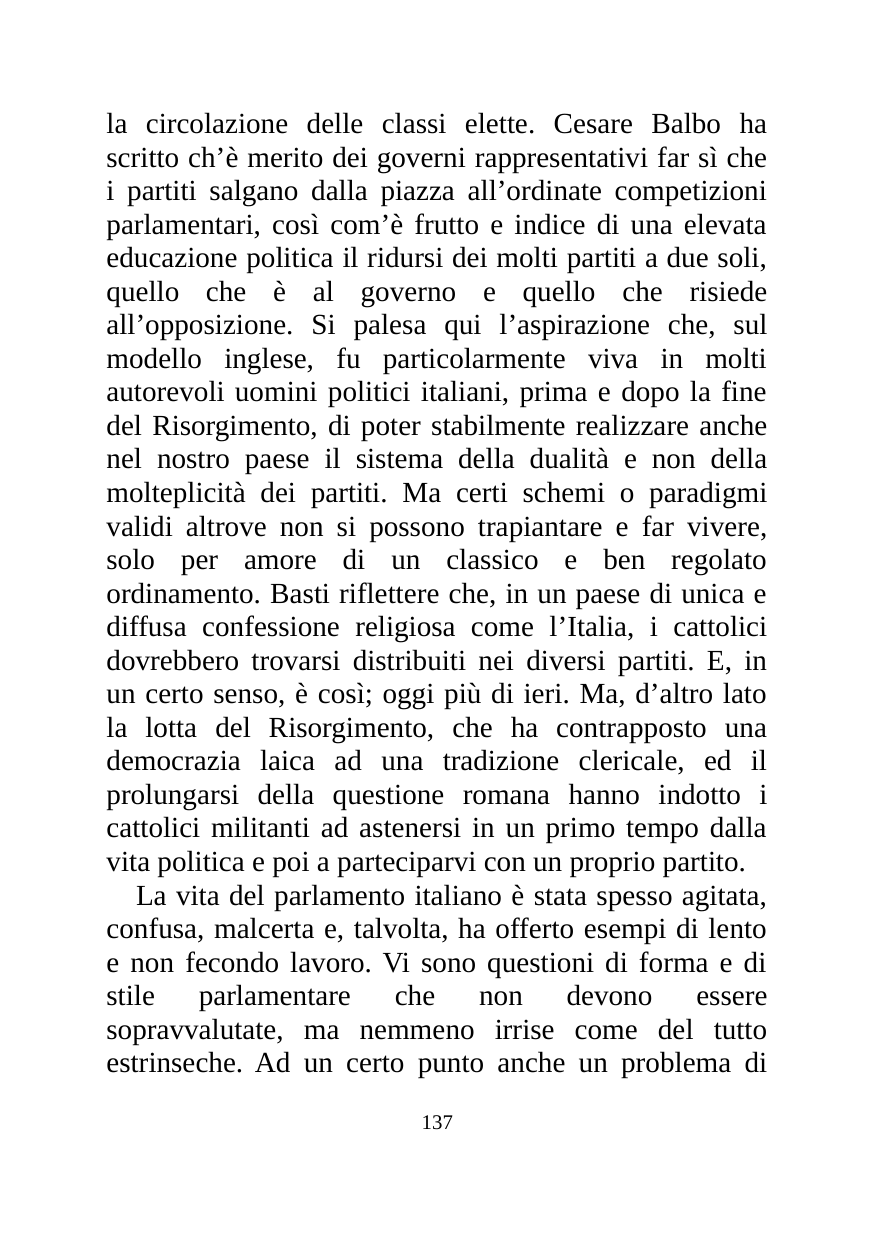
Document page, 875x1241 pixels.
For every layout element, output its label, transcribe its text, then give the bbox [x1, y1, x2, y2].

text La vita del parlamento italiano è stata spesso agitata, confusa, malcerta e, talvolta, ha offerto esempi di lento e non fecondo lavoro. Vi sono questioni di forma e di stile parlamentare che non devono essere sopravvalutate, ma nemmeno irrise come del tutto estrinseche. Ad un certo punto anche un problema di [106, 878, 768, 1079]
text la circolazione delle classi elette. Cesare Balbo ha scritto ch’è merito dei governi rappresentativi far sì che i partiti salgano dalla piazza all’ordinate competizioni parlamentari, così com’è frutto e indice di una elevata educazione politica il ridursi dei molti partiti a due soli, quello che è al governo e quello che risiede all’opposizione. Si palesa qui l’aspirazione che, sul modello inglese, fu particolarmente viva in molti autorevoli uomini politici italiani, prima e dopo la fine del Risorgimento, di poter stabilmente realizzare anche nel nostro paese il sistema della dualità e non della molteplicità dei partiti. Ma certi schemi o paradigmi validi altrove non si possono trapiantare e far vivere, solo per amore di un classico e ben regolato ordinamento. Basti riflettere che, in un paese di unica e diffusa confessione religiosa come l’Italia, i cattolici dovrebbero trovarsi distribuiti nei diversi partiti. E, in un certo senso, è così; oggi più di ieri. Ma, d’altro lato la lotta del Risorgimento, che ha contrapposto una democrazia laica ad una tradizione clericale, ed il prolungarsi della questione romana hanno indotto i cattolici militanti ad astenersi in un primo tempo dalla vita politica e poi a parteciparvi con un proprio partito. [106, 106, 768, 878]
